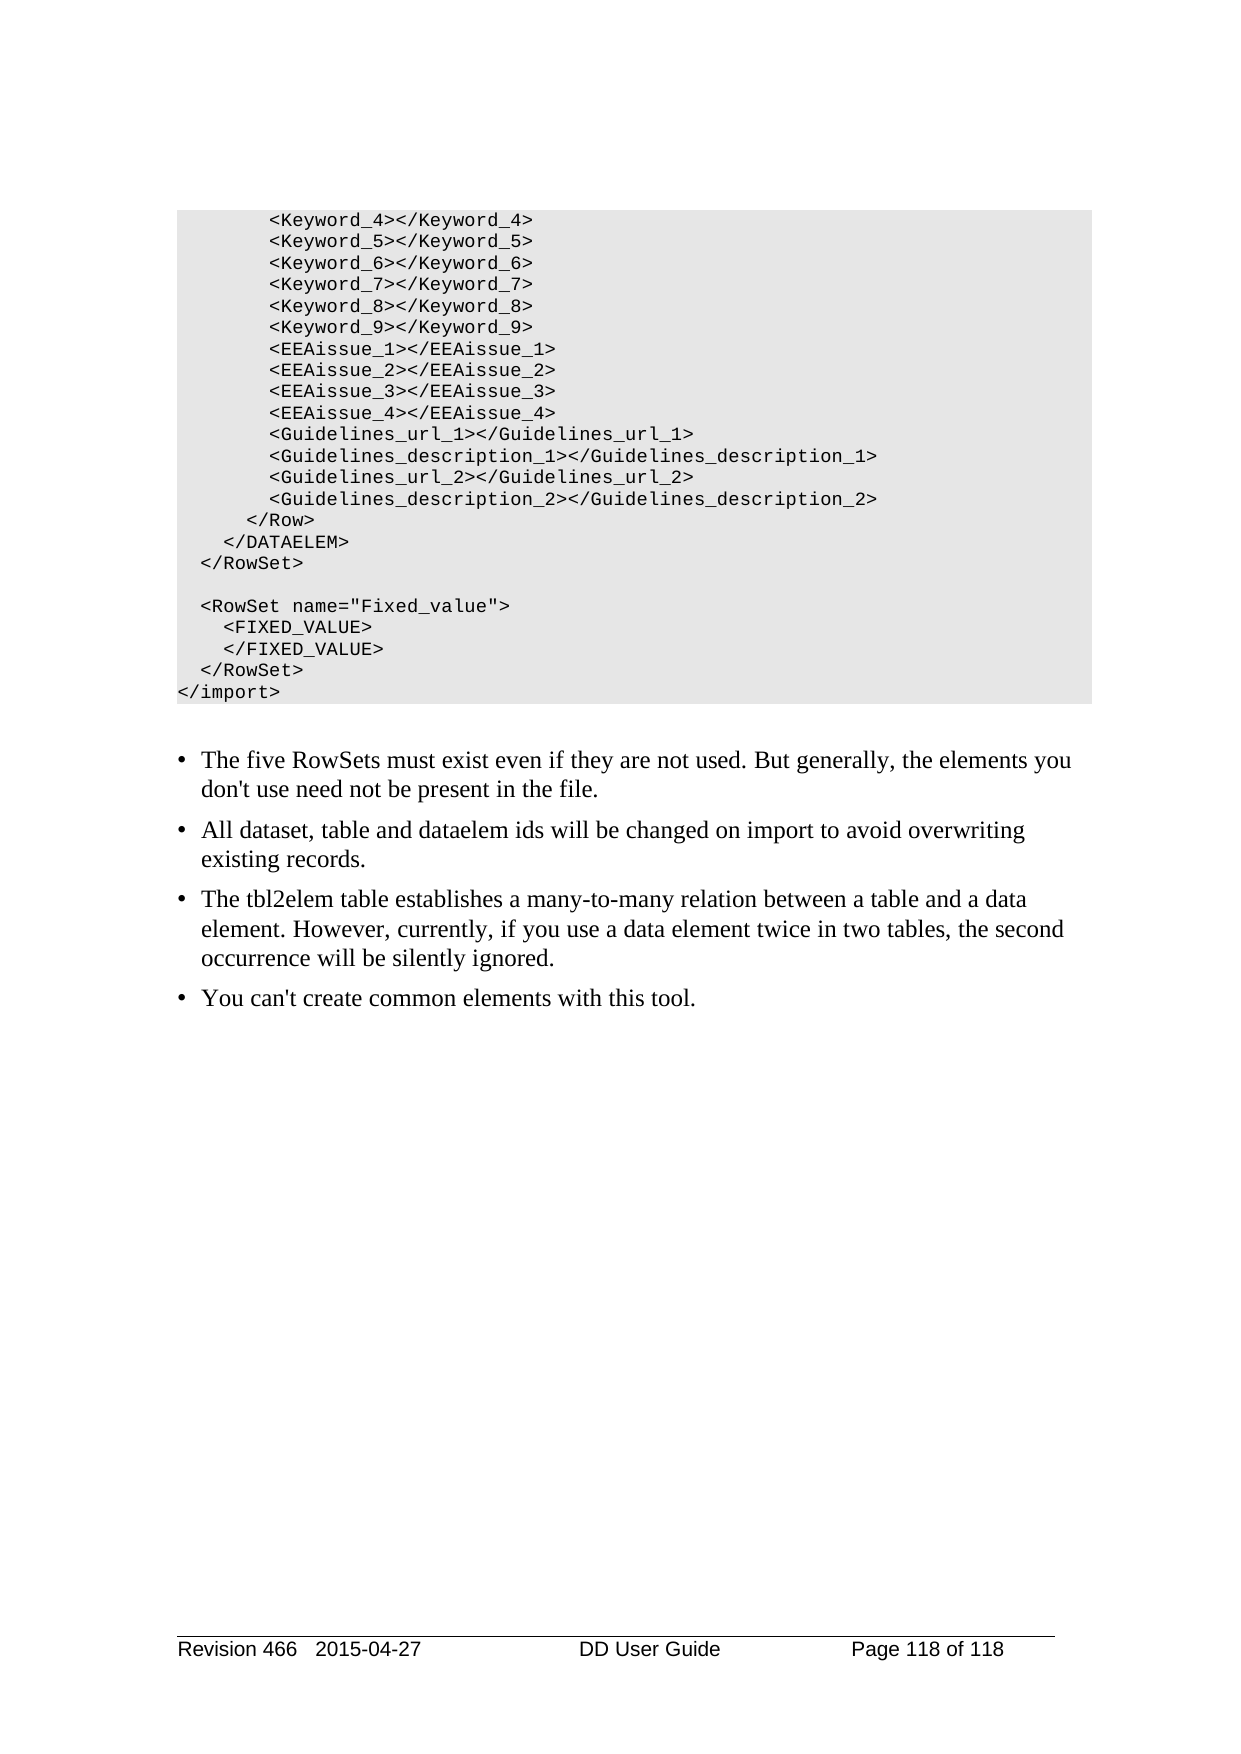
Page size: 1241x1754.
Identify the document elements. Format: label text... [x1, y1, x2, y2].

list All dataset, table and dataelem ids will be changed on import to avoid overwriting existing records. [177, 814, 1092, 873]
list The five RowSets must exist even if they are not used. But generally, the elements you don't use need not be present in the file. [177, 744, 1092, 803]
list <Keyword_8></Keyword_8> [177, 296, 1092, 317]
list <Keyword_4></Keyword_4> [177, 210, 1092, 232]
list <Keyword_7></Keyword_7> [177, 274, 1092, 296]
list <EEAissue_2></EEAissue_2> [177, 360, 1092, 382]
list You can't create common elements with this tool. [177, 983, 1092, 1012]
list <Guidelines_description_2></Guidelines_description_2> [177, 489, 1092, 511]
list <RowSet name="Fixed_value"> [177, 575, 1092, 618]
list <FIXED_VALUE> [177, 618, 1092, 639]
list <Guidelines_description_1></Guidelines_description_1> [177, 446, 1092, 468]
list <Guidelines_url_2></Guidelines_url_2> [177, 468, 1092, 489]
list <EEAissue_1></EEAissue_1> [177, 339, 1092, 360]
list <Keyword_9></Keyword_9> [177, 317, 1092, 339]
list </FIXED_VALUE> [177, 639, 1092, 661]
list </RowSet> [177, 661, 1092, 682]
list <EEAissue_3></EEAissue_3> [177, 382, 1092, 403]
list <EEAissue_4></EEAissue_4> [177, 403, 1092, 425]
list </import> [177, 682, 1092, 704]
list <Keyword_5></Keyword_5> [177, 232, 1092, 253]
list </Row> [177, 511, 1092, 532]
list </RowSet> [177, 553, 1092, 575]
list <Guidelines_url_1></Guidelines_url_1> [177, 425, 1092, 446]
list </DATAELEM> [177, 532, 1092, 553]
list <Keyword_6></Keyword_6> [177, 253, 1092, 274]
list The tbl2elem table establishes a many-to-many relation between a table and a data element. However, currently, if you use a data element twice in two tables, the second occurrence will be silently ignored. [177, 884, 1092, 972]
